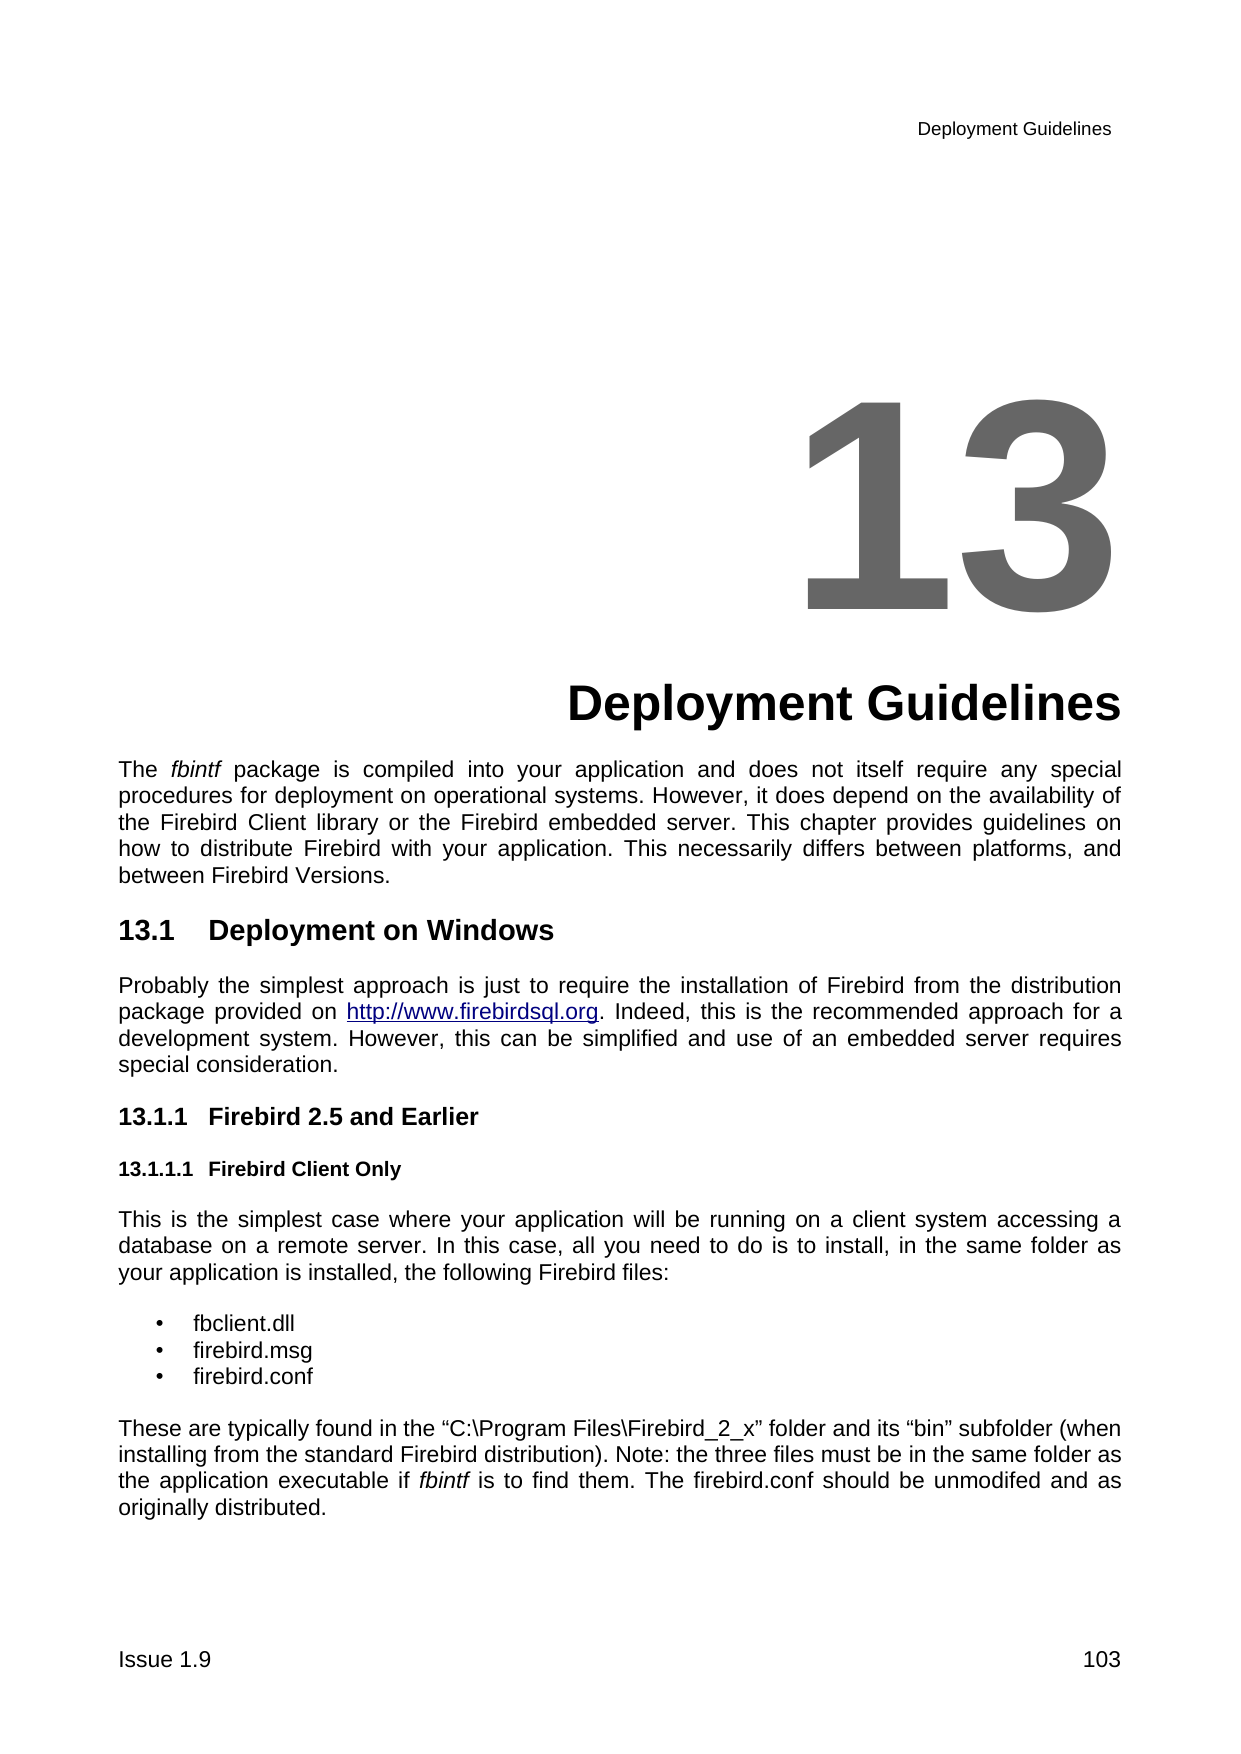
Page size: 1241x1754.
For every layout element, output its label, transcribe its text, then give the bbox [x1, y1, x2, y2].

subtitle Firebird Client Only [118, 1157, 1122, 1181]
text Probably the simplest approach is just to require the installation of Firebird from the distribution package provided on http://www.firebirdsql.org. Indeed, this is the recommended approach for a development system. However, this can be simplified and use of an embedded server requires special consideration. [118, 972, 1122, 1077]
list fbclient.dll [156, 1310, 1122, 1337]
list firebird.conf [156, 1363, 1122, 1389]
subtitle Deployment on Windows [118, 913, 1122, 946]
text This is the simplest case where your application will be running on a client system accessing a database on a remote server. In this case, all you need to do is to install, in the same folder as your application is installed, the following Firebird files: [118, 1206, 1122, 1285]
subtitle Deployment Guidelines [81, 328, 1122, 731]
subtitle Firebird 2.5 and Earlier [118, 1102, 1122, 1131]
text The fbintf package is compiled into your application and does not itself require any special procedures for deployment on operational systems. However, it does depend on the availability of the Firebird Client library or the Firebird embedded server. This chapter provides guidelines on how to distribute Firebird with your application. This necessarily differs between platforms, and between Firebird Versions. [118, 756, 1122, 888]
list firebird.msg [156, 1337, 1122, 1363]
text These are typically found in the “C:\Program Files\Firebird_2_x” folder and its “bin” subfolder (when installing from the standard Firebird distribution). Note: the three files must be in the same folder as the application executable if fbintf is to find them. The firebird.conf should be unmodifed and as originally distributed. [118, 1415, 1122, 1520]
